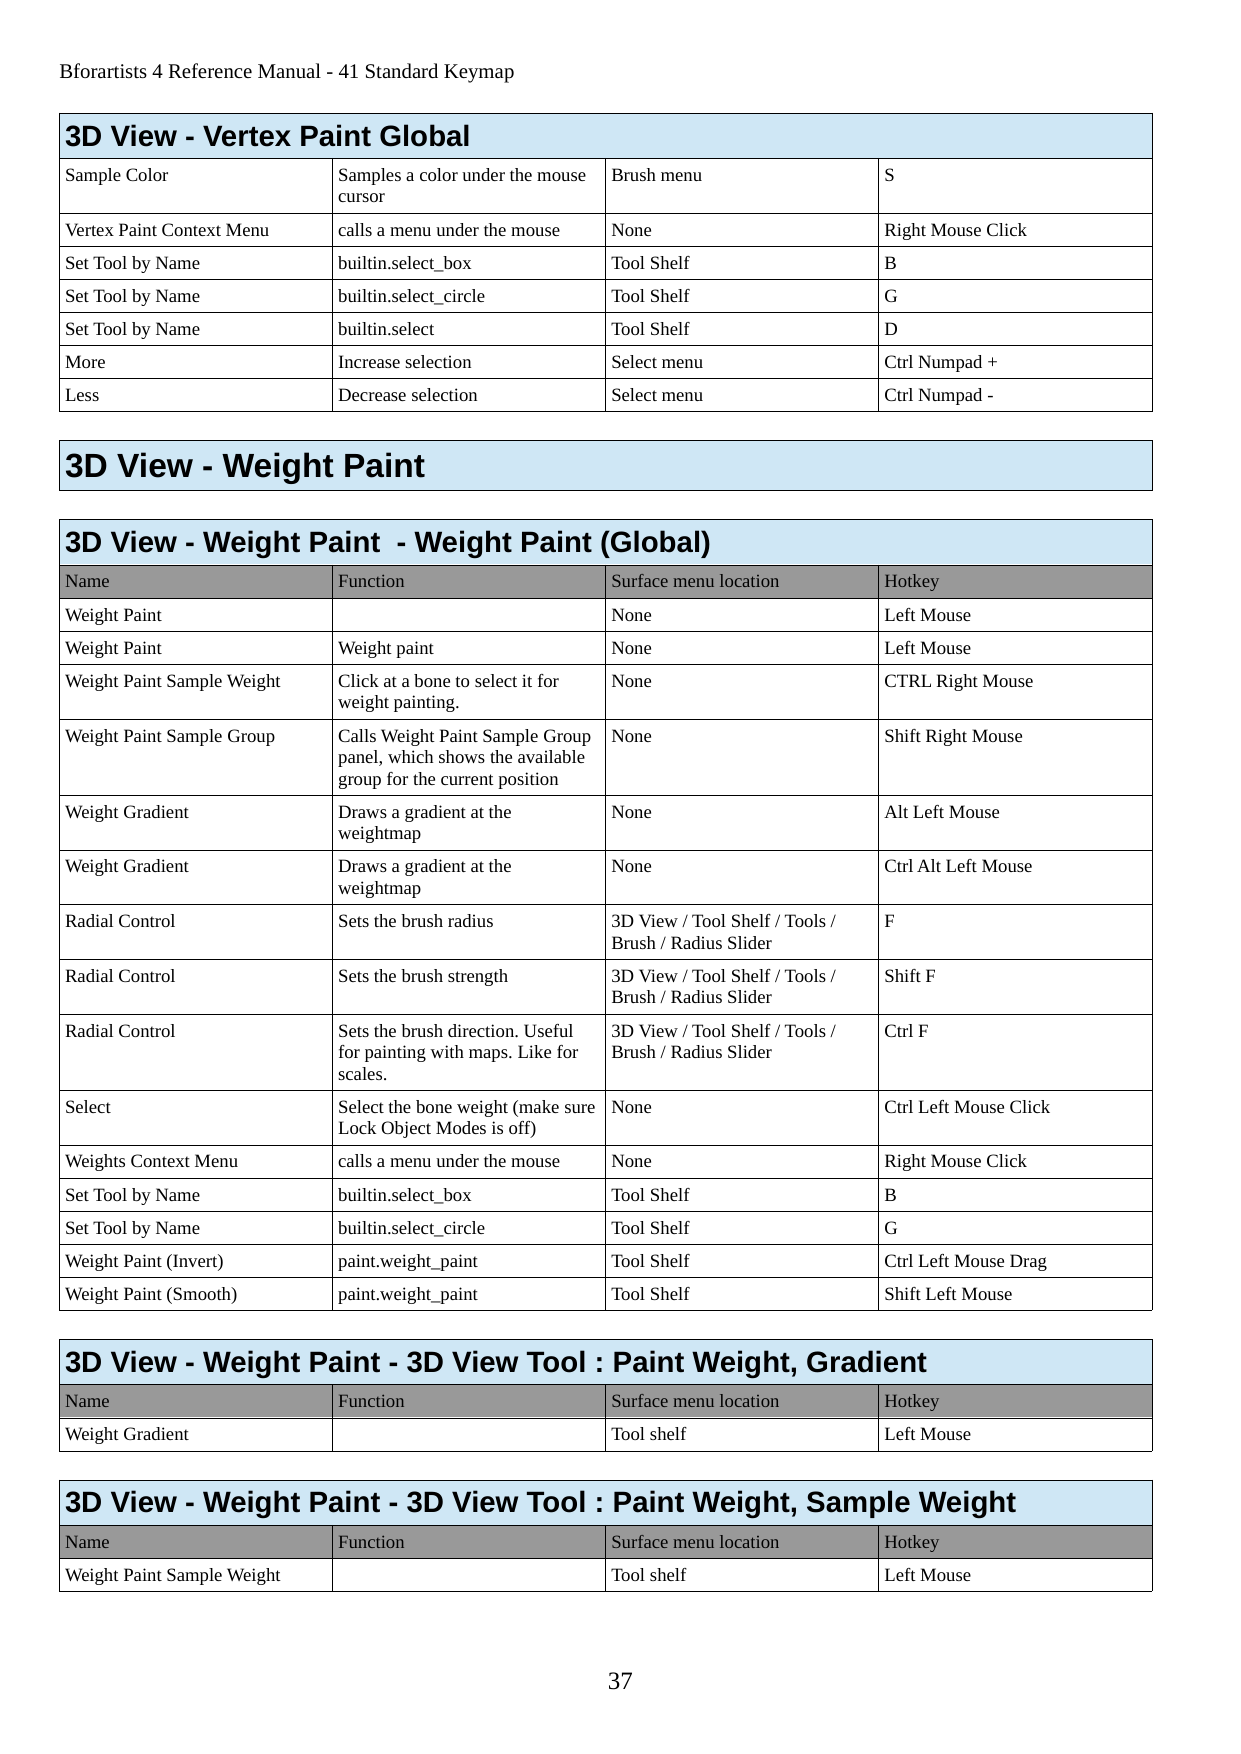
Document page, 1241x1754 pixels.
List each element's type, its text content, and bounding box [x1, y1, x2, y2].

table_cell Left Mouse [879, 1559, 1152, 1591]
table_cell Calls Weight Paint Sample Group panel, which shows the available group for the current position [333, 720, 605, 795]
table_header 3D View - Weight Paint - 3D View Tool : Paint Weight, Sample Weight [60, 1481, 1152, 1525]
table_cell [333, 599, 605, 631]
table_cell Shift F [879, 960, 1152, 1014]
table_header 3D View - Weight Paint - Weight Paint (Global) [60, 520, 1152, 564]
table_cell Set Tool by Name [60, 280, 332, 312]
table_cell Tool Shelf [606, 1179, 878, 1211]
table_cell Ctrl Numpad - [879, 379, 1152, 411]
table_cell Tool shelf [606, 1559, 878, 1591]
table_cell Select [60, 1091, 332, 1144]
table_cell Set Tool by Name [60, 313, 332, 345]
table_cell G [879, 1212, 1152, 1244]
table_cell Ctrl Left Mouse Drag [879, 1245, 1152, 1277]
table_cell Tool Shelf [606, 280, 878, 312]
table_cell Hotkey [879, 1526, 1152, 1558]
table_cell None [606, 665, 878, 719]
table_cell None [606, 796, 878, 849]
table_cell [333, 1559, 605, 1591]
table_cell CTRL Right Mouse [879, 665, 1152, 719]
table_cell S [879, 159, 1152, 213]
table_cell builtin.select_circle [333, 280, 605, 312]
table_cell None [606, 214, 878, 246]
table_cell Weights Context Menu [60, 1146, 332, 1178]
table_cell builtin.select_box [333, 1179, 605, 1211]
table_cell Tool Shelf [606, 247, 878, 279]
table_cell F [879, 905, 1152, 959]
table_cell Ctrl F [879, 1015, 1152, 1090]
table_cell Sample Color [60, 159, 332, 213]
table_cell Set Tool by Name [60, 1212, 332, 1244]
table_cell Left Mouse [879, 599, 1152, 631]
table_cell None [606, 599, 878, 631]
table_cell Radial Control [60, 905, 332, 959]
table_cell Shift Right Mouse [879, 720, 1152, 795]
table_cell B [879, 1179, 1152, 1211]
table_cell B [879, 247, 1152, 279]
table_cell None [606, 851, 878, 904]
table_cell paint.weight_paint [333, 1245, 605, 1277]
table_cell Sets the brush strength [333, 960, 605, 1014]
table_cell Draws a gradient at the weightmap [333, 851, 605, 904]
table_cell Radial Control [60, 960, 332, 1014]
table_cell Draws a gradient at the weightmap [333, 796, 605, 849]
table_cell Increase selection [333, 346, 605, 378]
table_cell Weight Gradient [60, 1419, 332, 1451]
table_cell Tool shelf [606, 1419, 878, 1451]
table_cell Ctrl Alt Left Mouse [879, 851, 1152, 904]
table_cell Function [333, 1385, 605, 1417]
table_cell Left Mouse [879, 1419, 1152, 1451]
table_cell Right Mouse Click [879, 1146, 1152, 1178]
table_header 3D View - Vertex Paint Global [60, 114, 1152, 158]
table_cell Tool Shelf [606, 1278, 878, 1310]
table_cell Weight Gradient [60, 796, 332, 849]
table_cell Left Mouse [879, 632, 1152, 664]
table_cell Weight Paint [60, 632, 332, 664]
table_cell None [606, 1146, 878, 1178]
table_cell Select menu [606, 379, 878, 411]
table_cell Tool Shelf [606, 1212, 878, 1244]
table_cell builtin.select_box [333, 247, 605, 279]
table_cell Weight Paint (Smooth) [60, 1278, 332, 1310]
table_cell Weight Paint (Invert) [60, 1245, 332, 1277]
table_cell Ctrl Left Mouse Click [879, 1091, 1152, 1144]
table_cell Brush menu [606, 159, 878, 213]
table_cell None [606, 632, 878, 664]
table_cell Set Tool by Name [60, 1179, 332, 1211]
table_cell Name [60, 1526, 332, 1558]
table_cell None [606, 720, 878, 795]
table_cell D [879, 313, 1152, 345]
table_cell Name [60, 566, 332, 598]
table_cell Hotkey [879, 1385, 1152, 1417]
table_cell Shift Left Mouse [879, 1278, 1152, 1310]
table_cell G [879, 280, 1152, 312]
table_cell Function [333, 566, 605, 598]
table_cell Tool Shelf [606, 313, 878, 345]
table_cell calls a menu under the mouse [333, 214, 605, 246]
table_cell Function [333, 1526, 605, 1558]
table_cell Sets the brush direction. Useful for painting with maps. Like for scales. [333, 1015, 605, 1090]
table_cell Weight Paint Sample Group [60, 720, 332, 795]
table_cell Right Mouse Click [879, 214, 1152, 246]
table_cell 3D View / Tool Shelf / Tools / Brush / Radius Slider [606, 960, 878, 1014]
table_cell Radial Control [60, 1015, 332, 1090]
table_header 3D View - Weight Paint [60, 441, 1152, 490]
table_cell calls a menu under the mouse [333, 1146, 605, 1178]
table_cell Alt Left Mouse [879, 796, 1152, 849]
table_cell Name [60, 1385, 332, 1417]
table_cell builtin.select [333, 313, 605, 345]
table_cell Set Tool by Name [60, 247, 332, 279]
table_cell Weight Paint [60, 599, 332, 631]
table_cell Weight Paint Sample Weight [60, 665, 332, 719]
table_cell Less [60, 379, 332, 411]
table_cell Select menu [606, 346, 878, 378]
table_cell Sets the brush radius [333, 905, 605, 959]
table_cell Samples a color under the mouse cursor [333, 159, 605, 213]
table_cell Weight Paint Sample Weight [60, 1559, 332, 1591]
table_cell Hotkey [879, 566, 1152, 598]
table_cell Ctrl Numpad + [879, 346, 1152, 378]
table_cell Surface menu location [606, 1385, 878, 1417]
table_cell paint.weight_paint [333, 1278, 605, 1310]
table_cell Weight paint [333, 632, 605, 664]
table_cell [333, 1419, 605, 1451]
table_cell builtin.select_circle [333, 1212, 605, 1244]
table_cell Tool Shelf [606, 1245, 878, 1277]
table_cell More [60, 346, 332, 378]
table_cell Select the bone weight (make sure Lock Object Modes is off) [333, 1091, 605, 1144]
table_cell 3D View / Tool Shelf / Tools / Brush / Radius Slider [606, 1015, 878, 1090]
table_cell None [606, 1091, 878, 1144]
table_cell Vertex Paint Context Menu [60, 214, 332, 246]
table_cell Decrease selection [333, 379, 605, 411]
table_cell 3D View / Tool Shelf / Tools / Brush / Radius Slider [606, 905, 878, 959]
table_cell Surface menu location [606, 1526, 878, 1558]
table_header 3D View - Weight Paint - 3D View Tool : Paint Weight, Gradient [60, 1340, 1152, 1384]
table_cell Click at a bone to select it for weight painting. [333, 665, 605, 719]
table_cell Weight Gradient [60, 851, 332, 904]
table_cell Surface menu location [606, 566, 878, 598]
